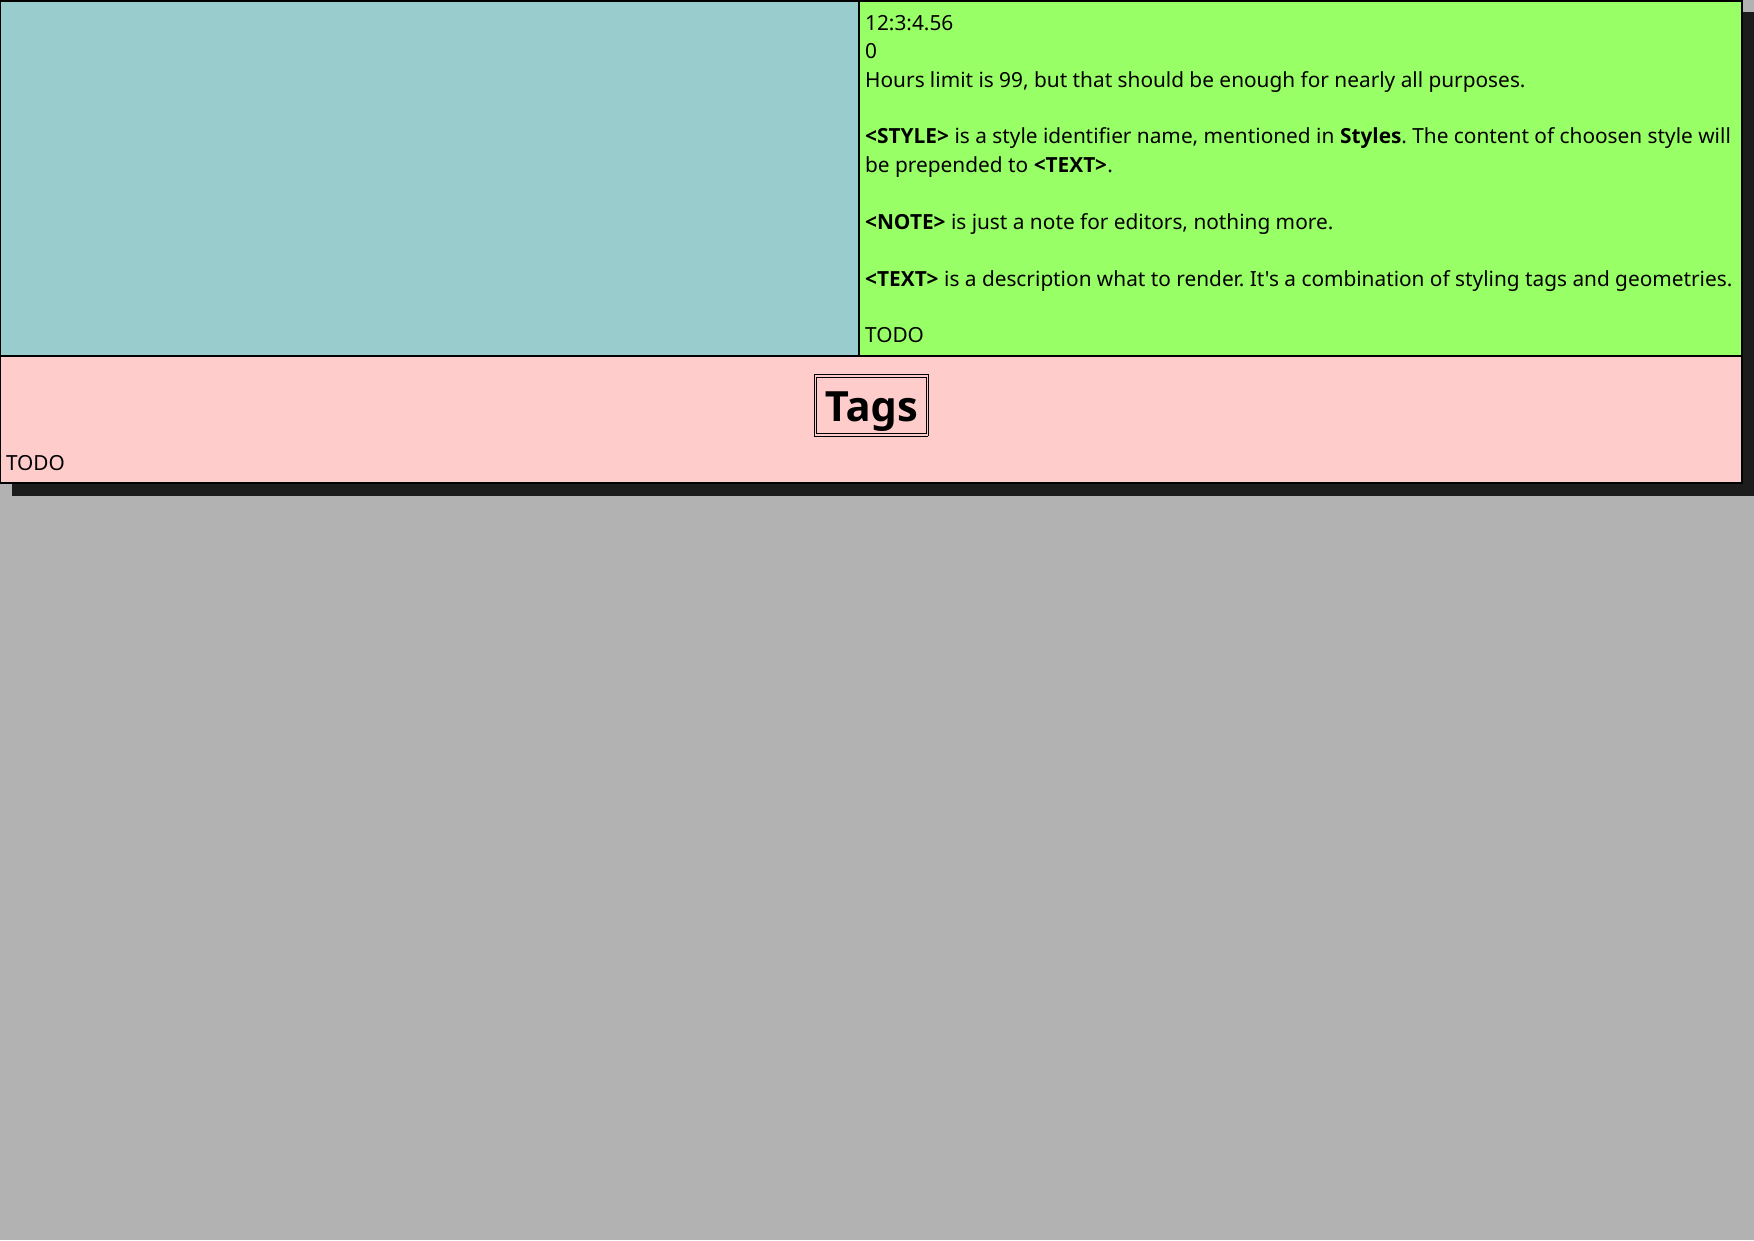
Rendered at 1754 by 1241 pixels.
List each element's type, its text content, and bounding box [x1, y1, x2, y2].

table_cell [1, 2, 858, 355]
table_cell TODO [1, 357, 1741, 482]
table_cell 12:3:4.56 0 Hours limit is 99, but that should be enough for nearly all purposes. <STYLE> is a style identifier name, mentioned in Styles. The content of choosen style will be prepended to <TEXT>. <NOTE> is just a note for editors, nothing more. <TEXT> is a description what to render. It's a combination of styling tags and geometries. TODO [860, 2, 1741, 355]
